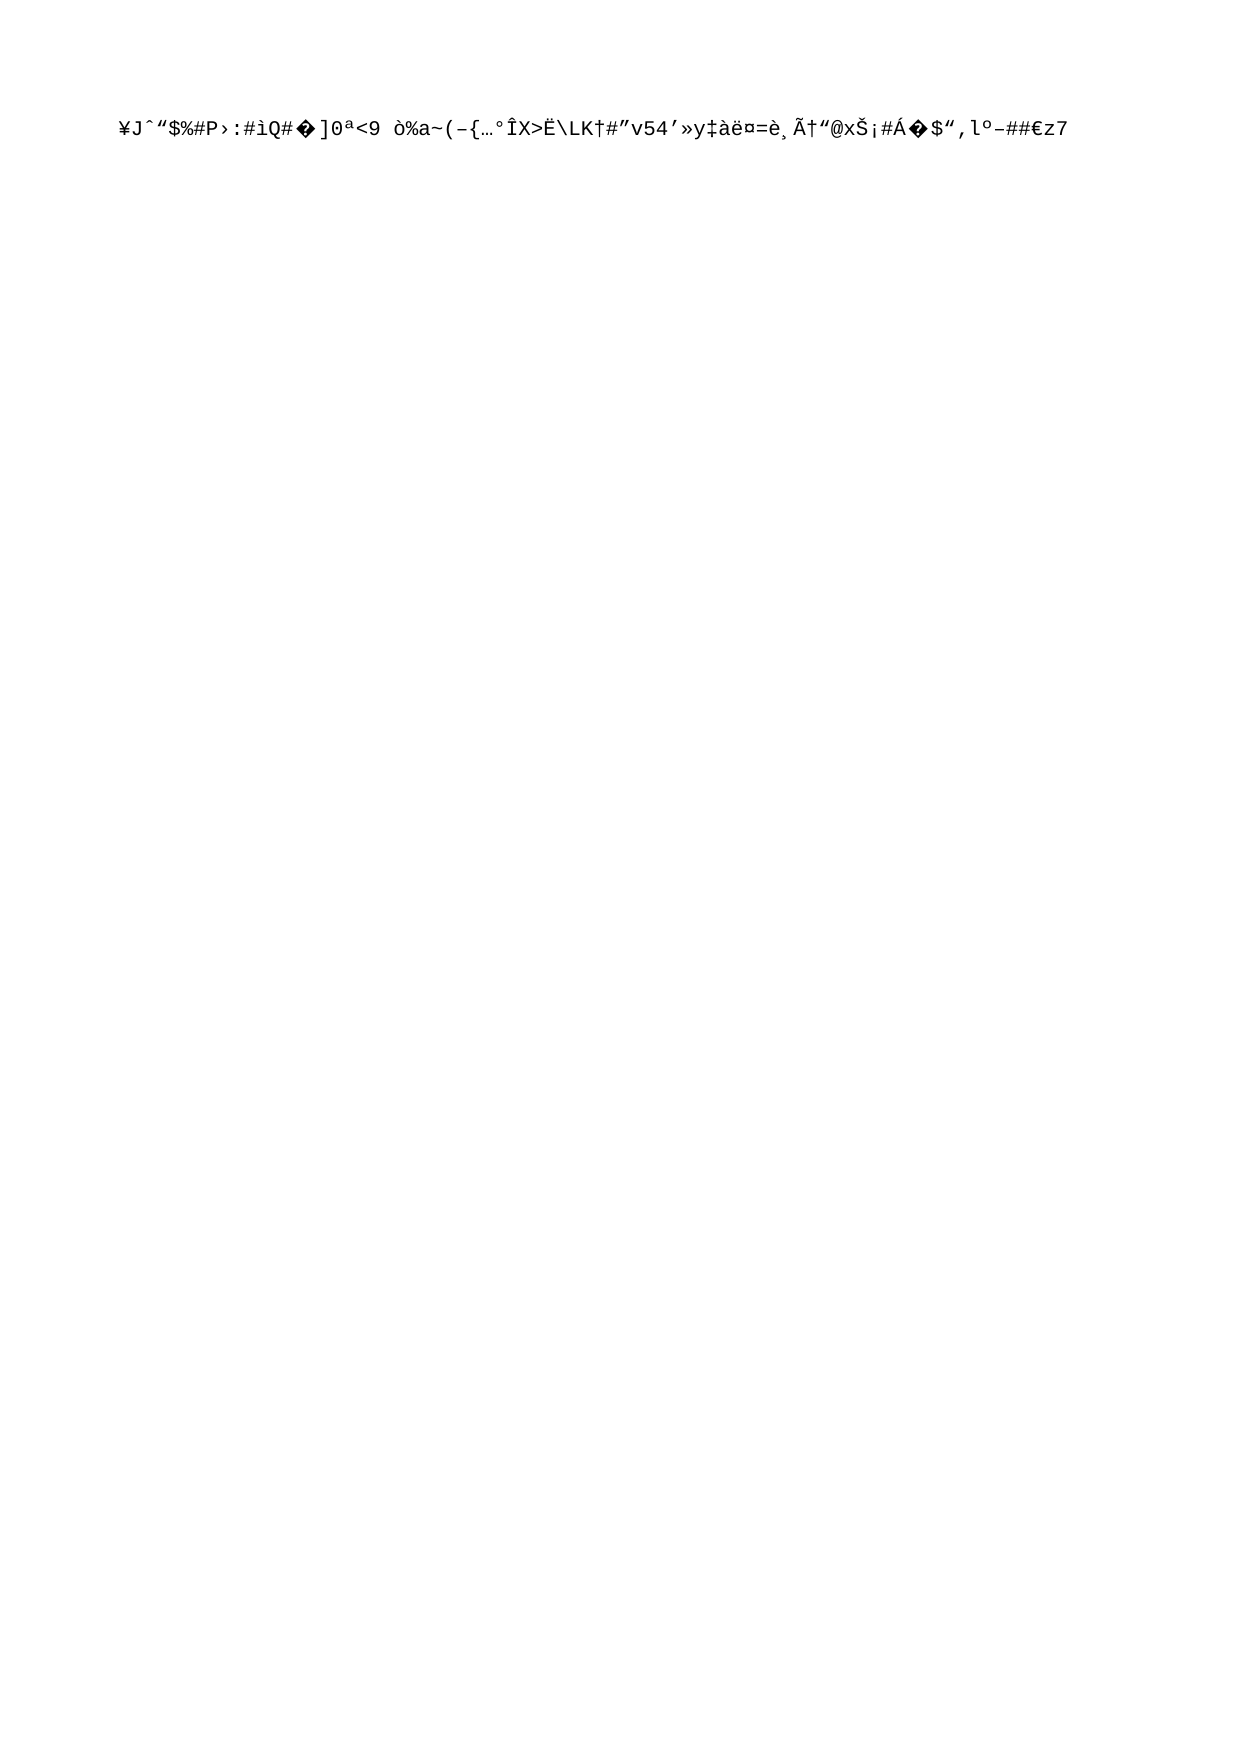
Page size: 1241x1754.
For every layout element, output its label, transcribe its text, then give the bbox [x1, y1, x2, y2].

text ¥Jˆ“$%#P›:#ìQ#�]0ª<9 ò%a~(–{…°ÎX>Ë\LK†#”v54’»y‡àë¤=è¸Ã†“@xŠ¡#Á�$“‚lº–##€z7 [118, 118, 1122, 142]
